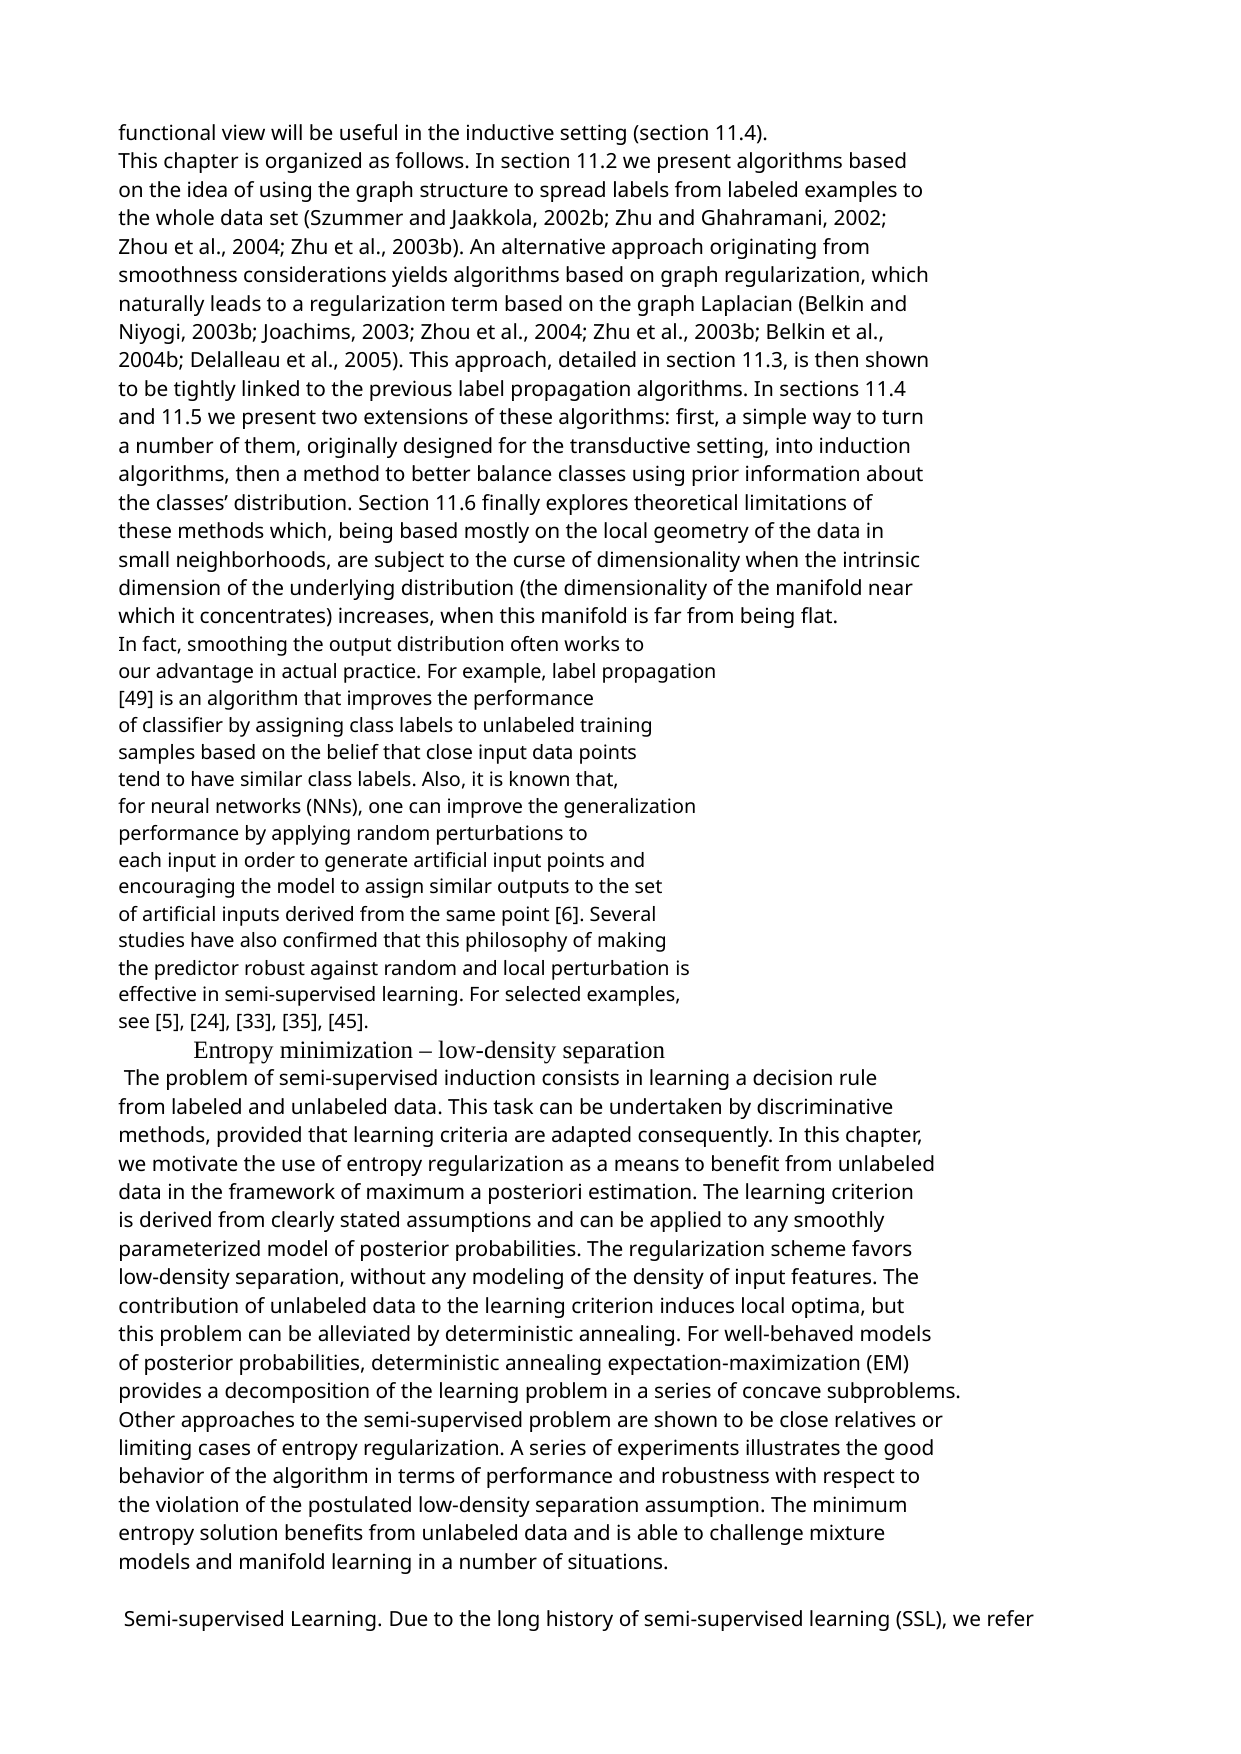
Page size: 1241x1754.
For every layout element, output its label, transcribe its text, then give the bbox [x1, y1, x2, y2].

text Zhou et al., 2004; Zhu et al., 2003b). An alternative approach originating from [118, 232, 1122, 260]
text these methods which, being based mostly on the local geometry of the data in [118, 516, 1122, 545]
text a number of them, originally designed for the transductive setting, into induction [118, 431, 1122, 459]
text 2004b; Delalleau et al., 2005). This approach, detailed in section 11.3, is then shown [118, 346, 1122, 374]
text of classifier by assigning class labels to unlabeled training [118, 711, 1122, 738]
text for neural networks (NNs), one can improve the generalization [118, 792, 1122, 819]
text parameterized model of posterior probabilities. The regularization scheme favors [118, 1234, 1122, 1262]
text encouraging the model to assign similar outputs to the set [118, 873, 1122, 900]
text this problem can be alleviated by deterministic annealing. For well-behaved models [118, 1319, 1122, 1348]
text entropy solution benefits from unlabeled data and is able to challenge mixture [118, 1518, 1122, 1547]
text The problem of semi-supervised induction consists in learning a decision rule [118, 1063, 1122, 1092]
text the predictor robust against random and local perturbation is [118, 954, 1122, 981]
text tend to have similar class labels. Also, it is known that, [118, 765, 1122, 792]
text provides a decomposition of the learning problem in a series of concave subproblems. [118, 1376, 1122, 1405]
text is derived from clearly stated assumptions and can be applied to any smoothly [118, 1206, 1122, 1234]
text each input in order to generate artificial input points and [118, 846, 1122, 873]
text studies have also confirmed that this philosophy of making [118, 927, 1122, 954]
text to be tightly linked to the previous label propagation algorithms. In sections 11.4 [118, 374, 1122, 402]
text behavior of the algorithm in terms of performance and robustness with respect to [118, 1462, 1122, 1490]
text performance by applying random perturbations to [118, 819, 1122, 846]
text dimension of the underlying distribution (the dimensionality of the manifold near [118, 573, 1122, 602]
text This chapter is organized as follows. In section 11.2 we present algorithms based [118, 147, 1122, 175]
text of posterior probabilities, deterministic annealing expectation-maximization (EM) [118, 1348, 1122, 1376]
text contribution of unlabeled data to the learning criterion induces local optima, but [118, 1291, 1122, 1319]
text Semi-supervised Learning. Due to the long history of semi-supervised learning (SSL), we refer [118, 1604, 1122, 1632]
text Niyogi, 2003b; Joachims, 2003; Zhou et al., 2004; Zhu et al., 2003b; Belkin et al., [118, 317, 1122, 346]
text methods, provided that learning criteria are adapted consequently. In this chapter, [118, 1120, 1122, 1149]
text from labeled and unlabeled data. This task can be undertaken by discriminative [118, 1092, 1122, 1120]
text the classes’ distribution. Section 11.6 finally explores theoretical limitations of [118, 488, 1122, 516]
text samples based on the belief that close input data points [118, 738, 1122, 765]
text see [5], [24], [33], [35], [45]. [118, 1008, 1122, 1035]
text [49] is an algorithm that improves the performance [118, 684, 1122, 711]
text Other approaches to the semi-supervised problem are shown to be close relatives or [118, 1405, 1122, 1433]
text of artificial inputs derived from the same point [6]. Several [118, 900, 1122, 927]
text small neighborhoods, are subject to the curse of dimensionality when the intrinsic [118, 545, 1122, 573]
text naturally leads to a regularization term based on the graph Laplacian (Belkin and [118, 289, 1122, 317]
text smoothness considerations yields algorithms based on graph regularization, which [118, 260, 1122, 289]
text which it concentrates) increases, when this manifold is far from being flat. [118, 602, 1122, 630]
text and 11.5 we present two extensions of these algorithms: first, a simple way to turn [118, 402, 1122, 431]
text on the idea of using the graph structure to spread labels from labeled examples to [118, 175, 1122, 203]
text we motivate the use of entropy regularization as a means to benefit from unlabeled [118, 1149, 1122, 1177]
text algorithms, then a method to better balance classes using prior information about [118, 459, 1122, 488]
text the whole data set (Szummer and Jaakkola, 2002b; Zhu and Ghahramani, 2002; [118, 203, 1122, 232]
text data in the framework of maximum a posteriori estimation. The learning criterion [118, 1177, 1122, 1206]
text Entropy minimization – low-density separation [118, 1035, 1122, 1063]
text models and manifold learning in a number of situations. [118, 1547, 1122, 1575]
text the violation of the postulated low-density separation assumption. The minimum [118, 1490, 1122, 1518]
text In fact, smoothing the output distribution often works to [118, 630, 1122, 657]
text effective in semi-supervised learning. For selected examples, [118, 981, 1122, 1008]
text our advantage in actual practice. For example, label propagation [118, 657, 1122, 684]
text functional view will be useful in the inductive setting (section 11.4). [118, 118, 1122, 147]
text limiting cases of entropy regularization. A series of experiments illustrates the good [118, 1433, 1122, 1462]
text low-density separation, without any modeling of the density of input features. The [118, 1262, 1122, 1291]
